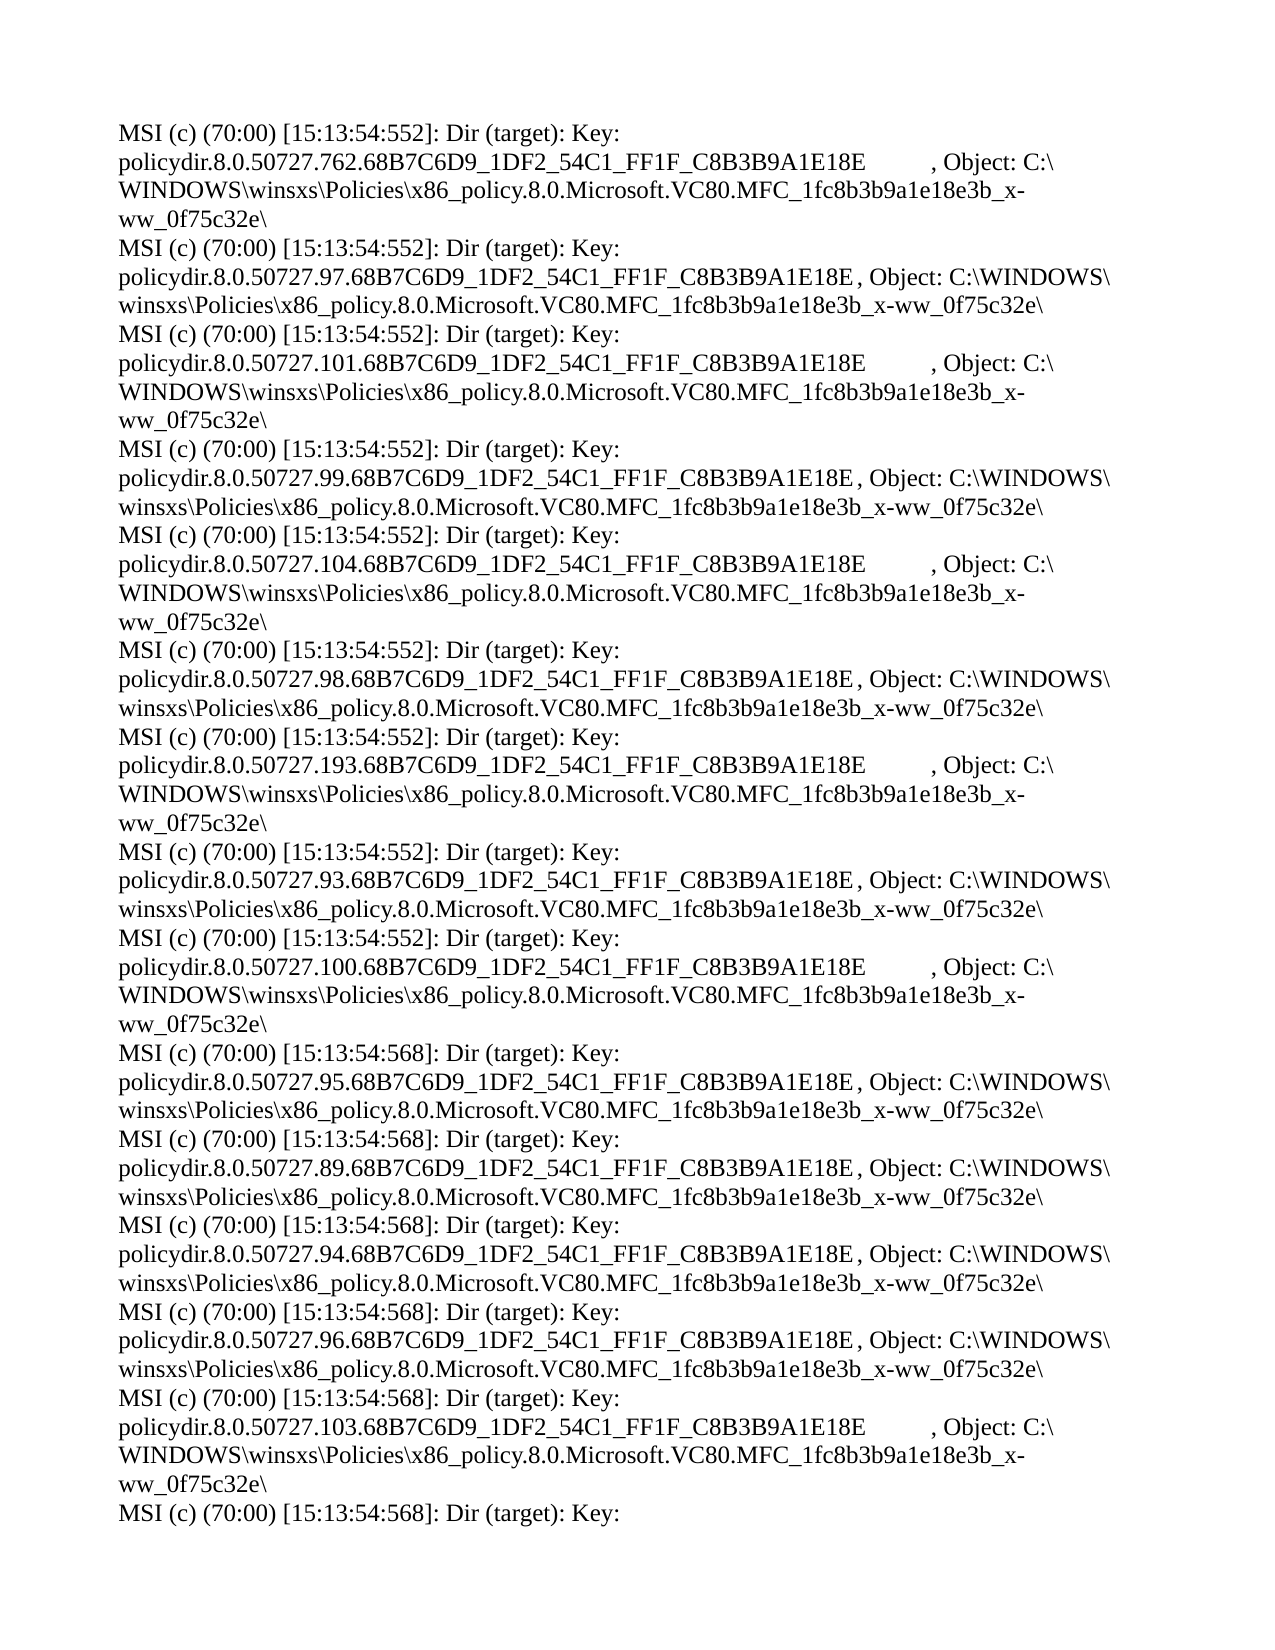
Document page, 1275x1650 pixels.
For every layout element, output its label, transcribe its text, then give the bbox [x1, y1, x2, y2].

text MSI (c) (70:00) [15:13:54:568]: Dir (target): Key: policydir.8.0.50727.103.68B7C6D9_1DF2_54C1_FF1F_C8B3B9A1E18E , Object: C:\WINDOWS\winsxs\Policies\x86_policy.8.0.Microsoft.VC80.MFC_1fc8b3b9a1e18e3b_x-ww_0f75c32e\ [118, 1383, 1157, 1498]
text MSI (c) (70:00) [15:13:54:552]: Dir (target): Key: policydir.8.0.50727.101.68B7C6D9_1DF2_54C1_FF1F_C8B3B9A1E18E , Object: C:\WINDOWS\winsxs\Policies\x86_policy.8.0.Microsoft.VC80.MFC_1fc8b3b9a1e18e3b_x-ww_0f75c32e\ [118, 319, 1157, 434]
text MSI (c) (70:00) [15:13:54:568]: Dir (target): Key: policydir.8.0.50727.95.68B7C6D9_1DF2_54C1_FF1F_C8B3B9A1E18E , Object: C:\WINDOWS\winsxs\Policies\x86_policy.8.0.Microsoft.VC80.MFC_1fc8b3b9a1e18e3b_x-ww_0f75c32e\ [118, 1038, 1157, 1124]
text MSI (c) (70:00) [15:13:54:568]: Dir (target): Key: policydir.8.0.50727.94.68B7C6D9_1DF2_54C1_FF1F_C8B3B9A1E18E , Object: C:\WINDOWS\winsxs\Policies\x86_policy.8.0.Microsoft.VC80.MFC_1fc8b3b9a1e18e3b_x-ww_0f75c32e\ [118, 1211, 1157, 1297]
text MSI (c) (70:00) [15:13:54:552]: Dir (target): Key: policydir.8.0.50727.93.68B7C6D9_1DF2_54C1_FF1F_C8B3B9A1E18E , Object: C:\WINDOWS\winsxs\Policies\x86_policy.8.0.Microsoft.VC80.MFC_1fc8b3b9a1e18e3b_x-ww_0f75c32e\ [118, 837, 1157, 923]
text MSI (c) (70:00) [15:13:54:552]: Dir (target): Key: policydir.8.0.50727.100.68B7C6D9_1DF2_54C1_FF1F_C8B3B9A1E18E , Object: C:\WINDOWS\winsxs\Policies\x86_policy.8.0.Microsoft.VC80.MFC_1fc8b3b9a1e18e3b_x-ww_0f75c32e\ [118, 923, 1157, 1038]
text MSI (c) (70:00) [15:13:54:552]: Dir (target): Key: policydir.8.0.50727.98.68B7C6D9_1DF2_54C1_FF1F_C8B3B9A1E18E , Object: C:\WINDOWS\winsxs\Policies\x86_policy.8.0.Microsoft.VC80.MFC_1fc8b3b9a1e18e3b_x-ww_0f75c32e\ [118, 636, 1157, 722]
text MSI (c) (70:00) [15:13:54:552]: Dir (target): Key: policydir.8.0.50727.193.68B7C6D9_1DF2_54C1_FF1F_C8B3B9A1E18E , Object: C:\WINDOWS\winsxs\Policies\x86_policy.8.0.Microsoft.VC80.MFC_1fc8b3b9a1e18e3b_x-ww_0f75c32e\ [118, 722, 1157, 837]
text MSI (c) (70:00) [15:13:54:552]: Dir (target): Key: policydir.8.0.50727.97.68B7C6D9_1DF2_54C1_FF1F_C8B3B9A1E18E , Object: C:\WINDOWS\winsxs\Policies\x86_policy.8.0.Microsoft.VC80.MFC_1fc8b3b9a1e18e3b_x-ww_0f75c32e\ [118, 233, 1157, 319]
text MSI (c) (70:00) [15:13:54:552]: Dir (target): Key: policydir.8.0.50727.99.68B7C6D9_1DF2_54C1_FF1F_C8B3B9A1E18E , Object: C:\WINDOWS\winsxs\Policies\x86_policy.8.0.Microsoft.VC80.MFC_1fc8b3b9a1e18e3b_x-ww_0f75c32e\ [118, 434, 1157, 521]
text MSI (c) (70:00) [15:13:54:568]: Dir (target): Key: policydir.8.0.50727.89.68B7C6D9_1DF2_54C1_FF1F_C8B3B9A1E18E , Object: C:\WINDOWS\winsxs\Policies\x86_policy.8.0.Microsoft.VC80.MFC_1fc8b3b9a1e18e3b_x-ww_0f75c32e\ [118, 1124, 1157, 1211]
text MSI (c) (70:00) [15:13:54:552]: Dir (target): Key: policydir.8.0.50727.104.68B7C6D9_1DF2_54C1_FF1F_C8B3B9A1E18E , Object: C:\WINDOWS\winsxs\Policies\x86_policy.8.0.Microsoft.VC80.MFC_1fc8b3b9a1e18e3b_x-ww_0f75c32e\ [118, 521, 1157, 636]
text MSI (c) (70:00) [15:13:54:552]: Dir (target): Key: policydir.8.0.50727.762.68B7C6D9_1DF2_54C1_FF1F_C8B3B9A1E18E , Object: C:\WINDOWS\winsxs\Policies\x86_policy.8.0.Microsoft.VC80.MFC_1fc8b3b9a1e18e3b_x-ww_0f75c32e\ [118, 118, 1157, 233]
text MSI (c) (70:00) [15:13:54:568]: Dir (target): Key: policydir.8.0.50727.96.68B7C6D9_1DF2_54C1_FF1F_C8B3B9A1E18E , Object: C:\WINDOWS\winsxs\Policies\x86_policy.8.0.Microsoft.VC80.MFC_1fc8b3b9a1e18e3b_x-ww_0f75c32e\ [118, 1297, 1157, 1383]
text MSI (c) (70:00) [15:13:54:568]: Dir (target): Key: [118, 1498, 1157, 1527]
